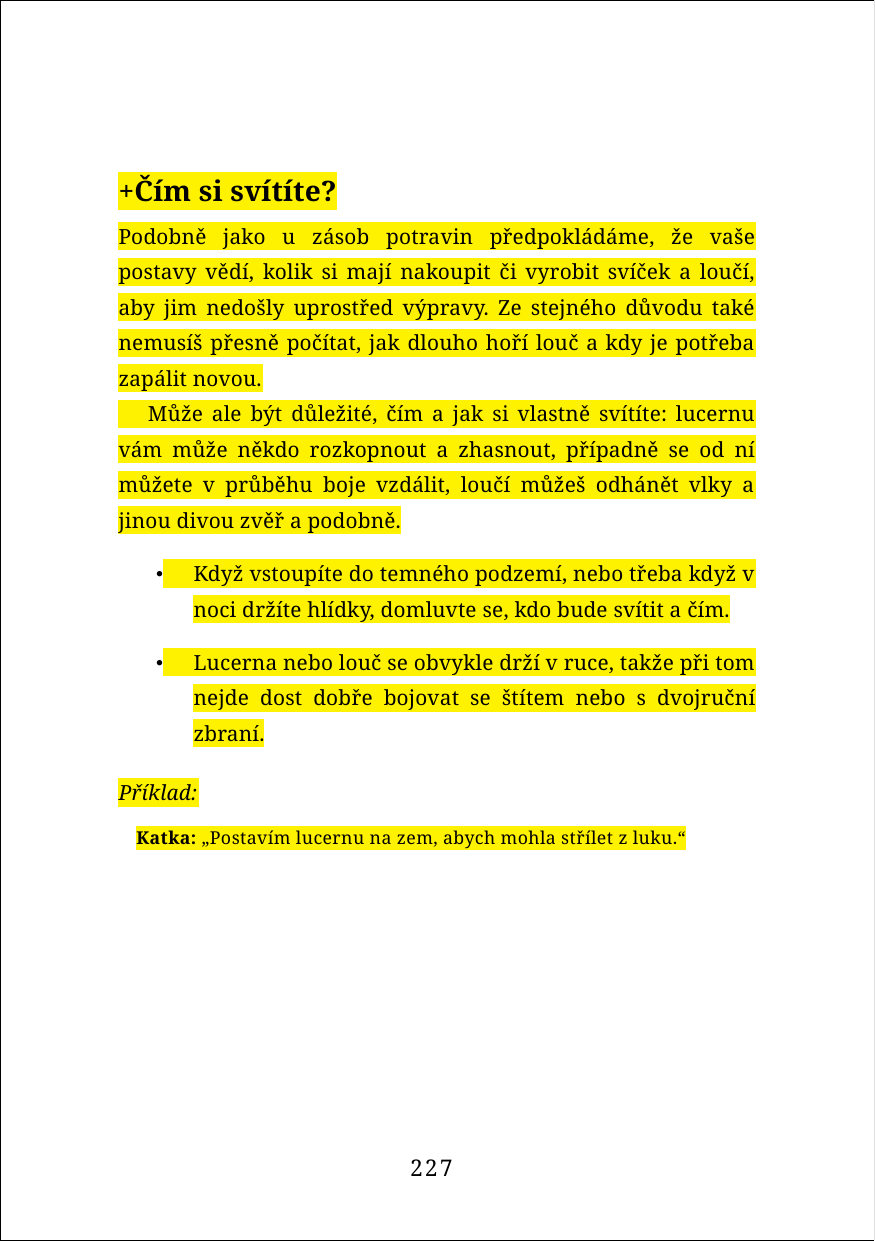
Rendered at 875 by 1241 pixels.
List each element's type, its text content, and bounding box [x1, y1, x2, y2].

subtitle +Čím si svítíte? [118, 172, 756, 210]
text Příklad: [118, 778, 756, 807]
list Lucerna nebo louč se obvykle drží v ruce, takže při tom nejde dost dobře bojovat se štítem nebo s dvojruční zbraní. [156, 648, 756, 747]
list Když vstoupíte do temného podzemí, nebo třeba když v noci držíte hlídky, domluvte se, kdo bude svítit a čím. [156, 559, 756, 623]
text Podobně jako u zásob potravin předpokládáme, že vaše postavy vědí, kolik si mají nakoupit či vyrobit svíček a loučí, aby jim nedošly uprostřed výpravy. Ze stejného důvodu také nemusíš přesně počítat, jak dlouho hoří louč a kdy je potřeba zapálit novou. Může ale být důležité, čím a jak si vlastně svítíte: lucernu vám může někdo rozkopnout a zhasnout, případně se od ní můžete v průběhu boje vzdálit, loučí můžeš odhánět vlky a jinou divou zvěř a podobně. [118, 222, 756, 534]
text Katka: „Postavím lucernu na zem, abych mohla střílet z luku.“ [136, 826, 756, 850]
